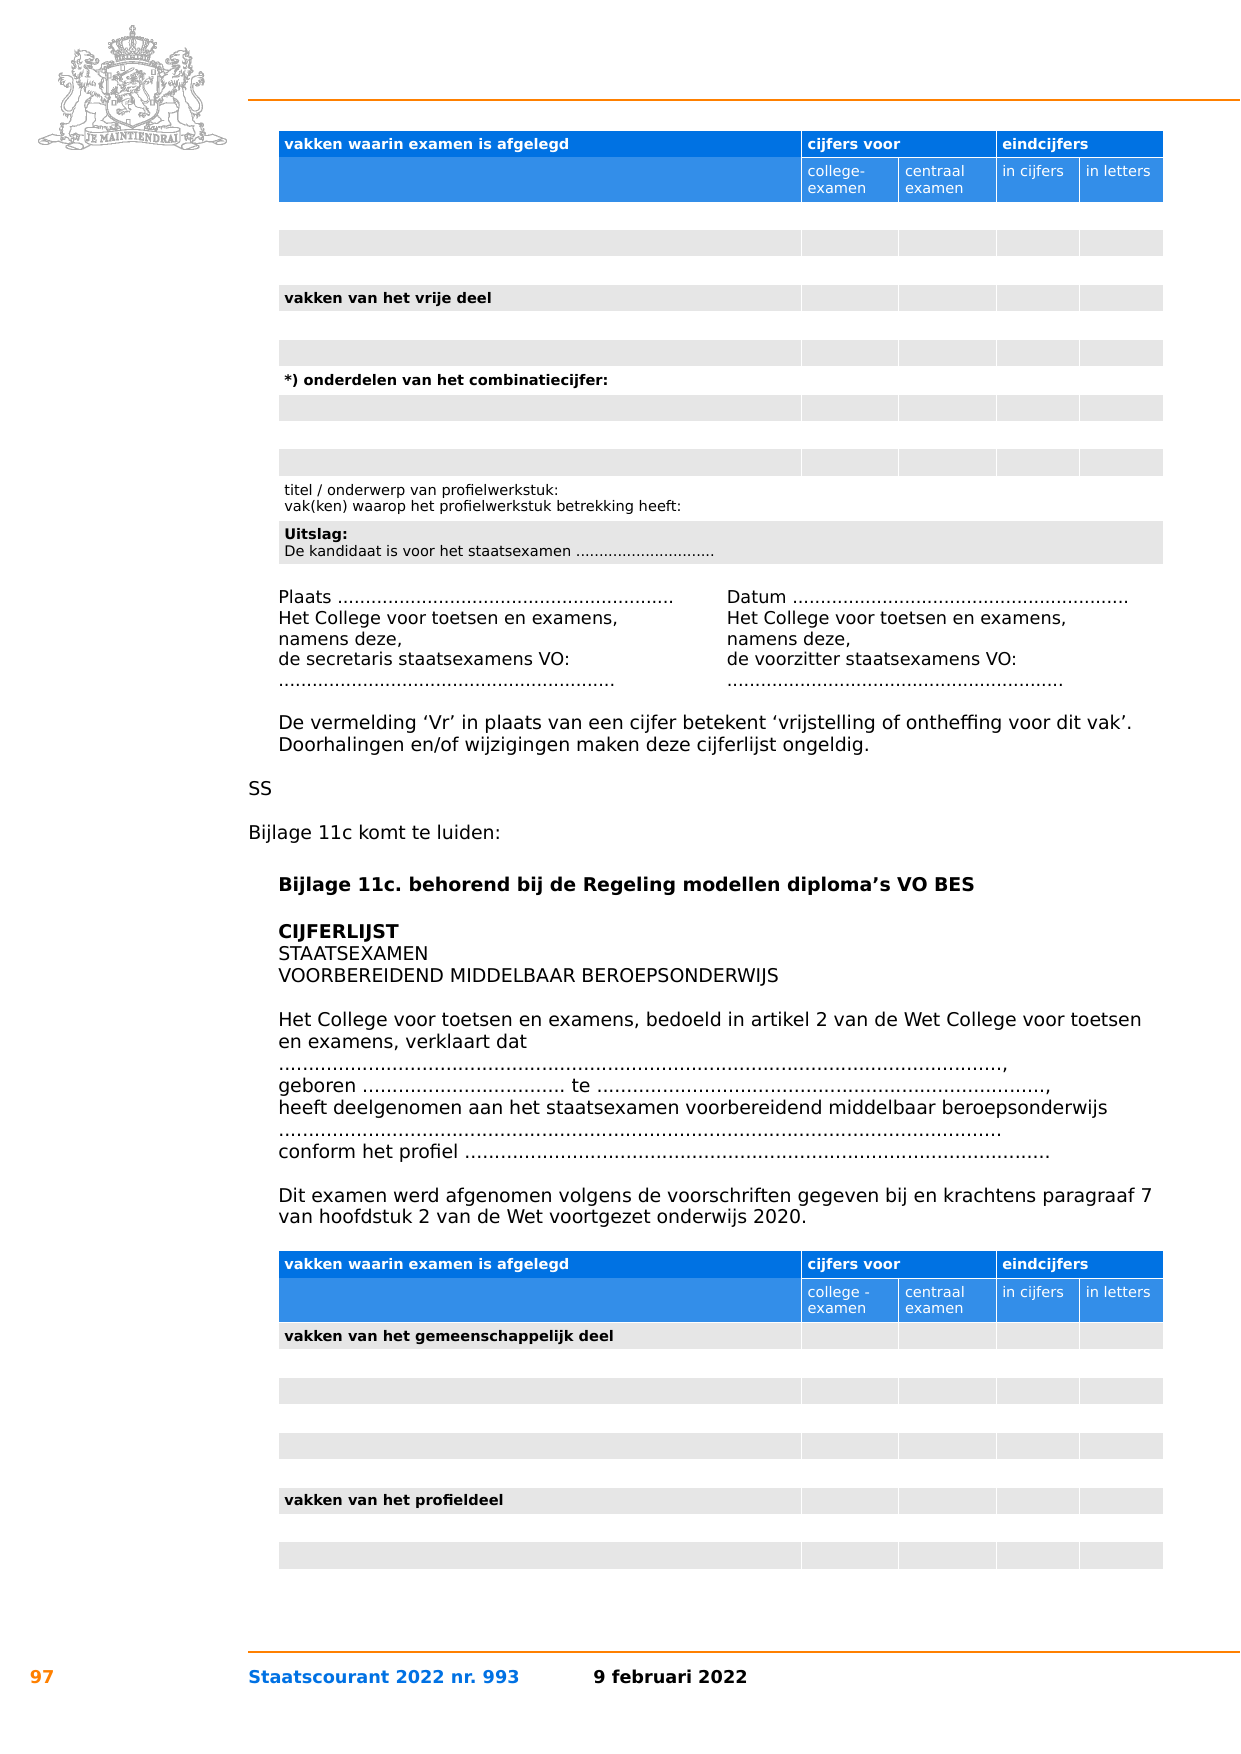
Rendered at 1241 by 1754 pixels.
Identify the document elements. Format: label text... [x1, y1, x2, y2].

table_cell [997, 422, 1079, 448]
text ........................................................................................................................., [278, 1053, 1163, 1075]
text VOORBEREIDEND MIDDELBAAR BEROEPSONDERWIJS [278, 965, 1163, 987]
table_cell [802, 312, 898, 339]
table_header eindcijfers [997, 1251, 1163, 1278]
table_cell [802, 1351, 898, 1377]
table_cell college-examen [802, 158, 898, 202]
picture [38, 25, 227, 150]
table_cell [899, 285, 996, 311]
table_cell in cijfers [997, 1279, 1079, 1322]
table_cell [279, 258, 801, 284]
table_cell [899, 1570, 996, 1596]
table_cell [1080, 1433, 1163, 1459]
table_cell [279, 340, 801, 366]
table_cell [899, 230, 996, 256]
table_cell [802, 422, 898, 448]
table_cell [279, 422, 801, 448]
table_cell [899, 312, 996, 339]
table_cell [899, 395, 996, 421]
table_header cijfers voor [802, 131, 996, 157]
table_cell Uitslag: De kandidaat is voor het staatsexamen .............................. [279, 521, 1163, 564]
table_cell [279, 1542, 801, 1569]
table_cell [279, 203, 801, 229]
table_cell [1080, 258, 1163, 284]
table_cell vakken van het vrije deel [279, 285, 801, 311]
table_cell [899, 1323, 996, 1349]
table_cell [899, 477, 996, 520]
table_cell [1080, 230, 1163, 256]
table_cell [997, 449, 1079, 476]
table_cell [1080, 367, 1163, 393]
table_cell [997, 203, 1079, 229]
table_cell [802, 258, 898, 284]
table_cell [802, 1570, 898, 1596]
table_cell [802, 1488, 898, 1514]
text De vermelding ‘Vr’ in plaats van een cijfer betekent ‘vrijstelling of ontheffing voor dit vak’. [278, 712, 1163, 734]
table_cell [279, 1515, 801, 1541]
table_cell [997, 1515, 1079, 1541]
table_header eindcijfers [997, 131, 1163, 157]
table_cell [279, 1378, 801, 1404]
table_cell [1080, 1488, 1163, 1514]
table_cell [1080, 285, 1163, 311]
text SS [248, 778, 1163, 800]
table_cell [1080, 1405, 1163, 1432]
table_cell [279, 312, 801, 339]
text heeft deelgenomen aan het staatsexamen voorbereidend middelbaar beroepsonderwijs [278, 1097, 1163, 1119]
table_cell [802, 1433, 898, 1459]
table_cell [279, 1351, 801, 1377]
text CIJFERLIJST [278, 921, 1163, 943]
table_cell [899, 1460, 996, 1486]
table_cell [997, 340, 1079, 366]
table_cell [279, 1405, 801, 1432]
table_cell [997, 285, 1079, 311]
table_cell [997, 1323, 1079, 1349]
table_cell centraal examen [899, 158, 996, 202]
table_cell [1080, 203, 1163, 229]
table_cell vakken van het gemeenschappelijk deel [279, 1323, 801, 1349]
table_cell [802, 1323, 898, 1349]
table_header Datum ............................................................ [721, 587, 1163, 608]
table_cell [1080, 1351, 1163, 1377]
table_cell [1080, 1570, 1163, 1596]
text Dit examen werd afgenomen volgens de voorschriften gegeven bij en krachtens paragraaf 7 van hoofdstuk 2 van de Wet voortgezet onderwijs 2020. [278, 1184, 1163, 1228]
table_cell [997, 1460, 1079, 1486]
table_cell college -examen [802, 1279, 898, 1322]
table_cell [899, 1378, 996, 1404]
table_cell [279, 395, 801, 421]
table_cell [997, 1433, 1079, 1459]
table_cell [802, 449, 898, 476]
table_cell [997, 1570, 1079, 1596]
table_cell in letters [1080, 1279, 1163, 1322]
table_cell [899, 1433, 996, 1459]
text conform het profiel .................................................................................................. [278, 1141, 1163, 1163]
table_cell [899, 1351, 996, 1377]
table_cell [899, 203, 996, 229]
table_cell [1080, 449, 1163, 476]
table_cell [997, 477, 1079, 520]
table_cell [997, 1378, 1079, 1404]
text geboren .................................. te ..........................................................................., [278, 1075, 1163, 1097]
table_cell [802, 285, 898, 311]
table_cell [1080, 395, 1163, 421]
table_cell Het College voor toetsen en examens, namens deze, de voorzitter staatsexamens VO: ............................................................ [721, 608, 1163, 690]
table_cell [899, 367, 996, 393]
table_cell [997, 1405, 1079, 1432]
table_cell [1080, 1378, 1163, 1404]
table_cell [1080, 340, 1163, 366]
table_cell [802, 1515, 898, 1541]
table_cell [802, 203, 898, 229]
table_header vakken waarin examen is afgelegd [279, 1251, 801, 1278]
table_header cijfers voor [802, 1251, 996, 1278]
table_cell [279, 449, 801, 476]
table_cell in letters [1080, 158, 1163, 202]
table_cell Het College voor toetsen en examens, namens deze, de secretaris staatsexamens VO: ............................................................ [278, 608, 721, 690]
table_cell [1080, 312, 1163, 339]
table_cell [997, 1542, 1079, 1569]
table_cell [997, 312, 1079, 339]
table_cell [997, 230, 1079, 256]
table_cell [899, 1488, 996, 1514]
table_cell [899, 449, 996, 476]
table_cell [899, 258, 996, 284]
text ......................................................................................................................... [278, 1119, 1163, 1141]
table_cell [997, 367, 1079, 393]
table_cell [1080, 1542, 1163, 1569]
table_cell [279, 230, 801, 256]
subtitle Bijlage 11c. behorend bij de Regeling modellen diploma’s VO BES [278, 874, 1163, 896]
table_cell [997, 1488, 1079, 1514]
table_cell [997, 1351, 1079, 1377]
table_cell [802, 477, 898, 520]
table_cell [899, 340, 996, 366]
table_cell [899, 1542, 996, 1569]
table_cell [802, 1405, 898, 1432]
table_cell [279, 1570, 801, 1596]
table_header Plaats ............................................................ [278, 587, 721, 608]
text Het College voor toetsen en examens, bedoeld in artikel 2 van de Wet College voor toetsen en examens, verklaart dat [278, 1009, 1163, 1053]
table_cell [1080, 422, 1163, 448]
table_cell [899, 1515, 996, 1541]
table_cell [1080, 1515, 1163, 1541]
table_cell [899, 422, 996, 448]
table_cell [1080, 1460, 1163, 1486]
text Doorhalingen en/of wijzigingen maken deze cijferlijst ongeldig. [278, 734, 1163, 756]
table_cell [802, 1378, 898, 1404]
table_cell [899, 1405, 996, 1432]
table_cell [1080, 477, 1163, 520]
table_cell centraal examen [899, 1279, 996, 1322]
table_cell [997, 258, 1079, 284]
table_cell [802, 1460, 898, 1486]
text Bijlage 11c komt te luiden: [248, 822, 1163, 844]
table_cell [1080, 1323, 1163, 1349]
table_cell [279, 1460, 801, 1486]
table_cell [802, 367, 898, 393]
table_cell [802, 230, 898, 256]
table_cell *) onderdelen van het combinatiecijfer: [279, 367, 801, 393]
table_cell [802, 340, 898, 366]
table_cell [802, 395, 898, 421]
table_cell titel / onderwerp van profielwerkstuk: vak(ken) waarop het profielwerkstuk betrekking heeft: [279, 477, 801, 520]
table_cell in cijfers [997, 158, 1079, 202]
table_header vakken waarin examen is afgelegd [279, 131, 801, 157]
table_cell vakken van het profieldeel [279, 1488, 801, 1514]
table_cell [279, 1433, 801, 1459]
table_cell [997, 395, 1079, 421]
text STAATSEXAMEN [278, 943, 1163, 965]
table_cell [802, 1542, 898, 1569]
